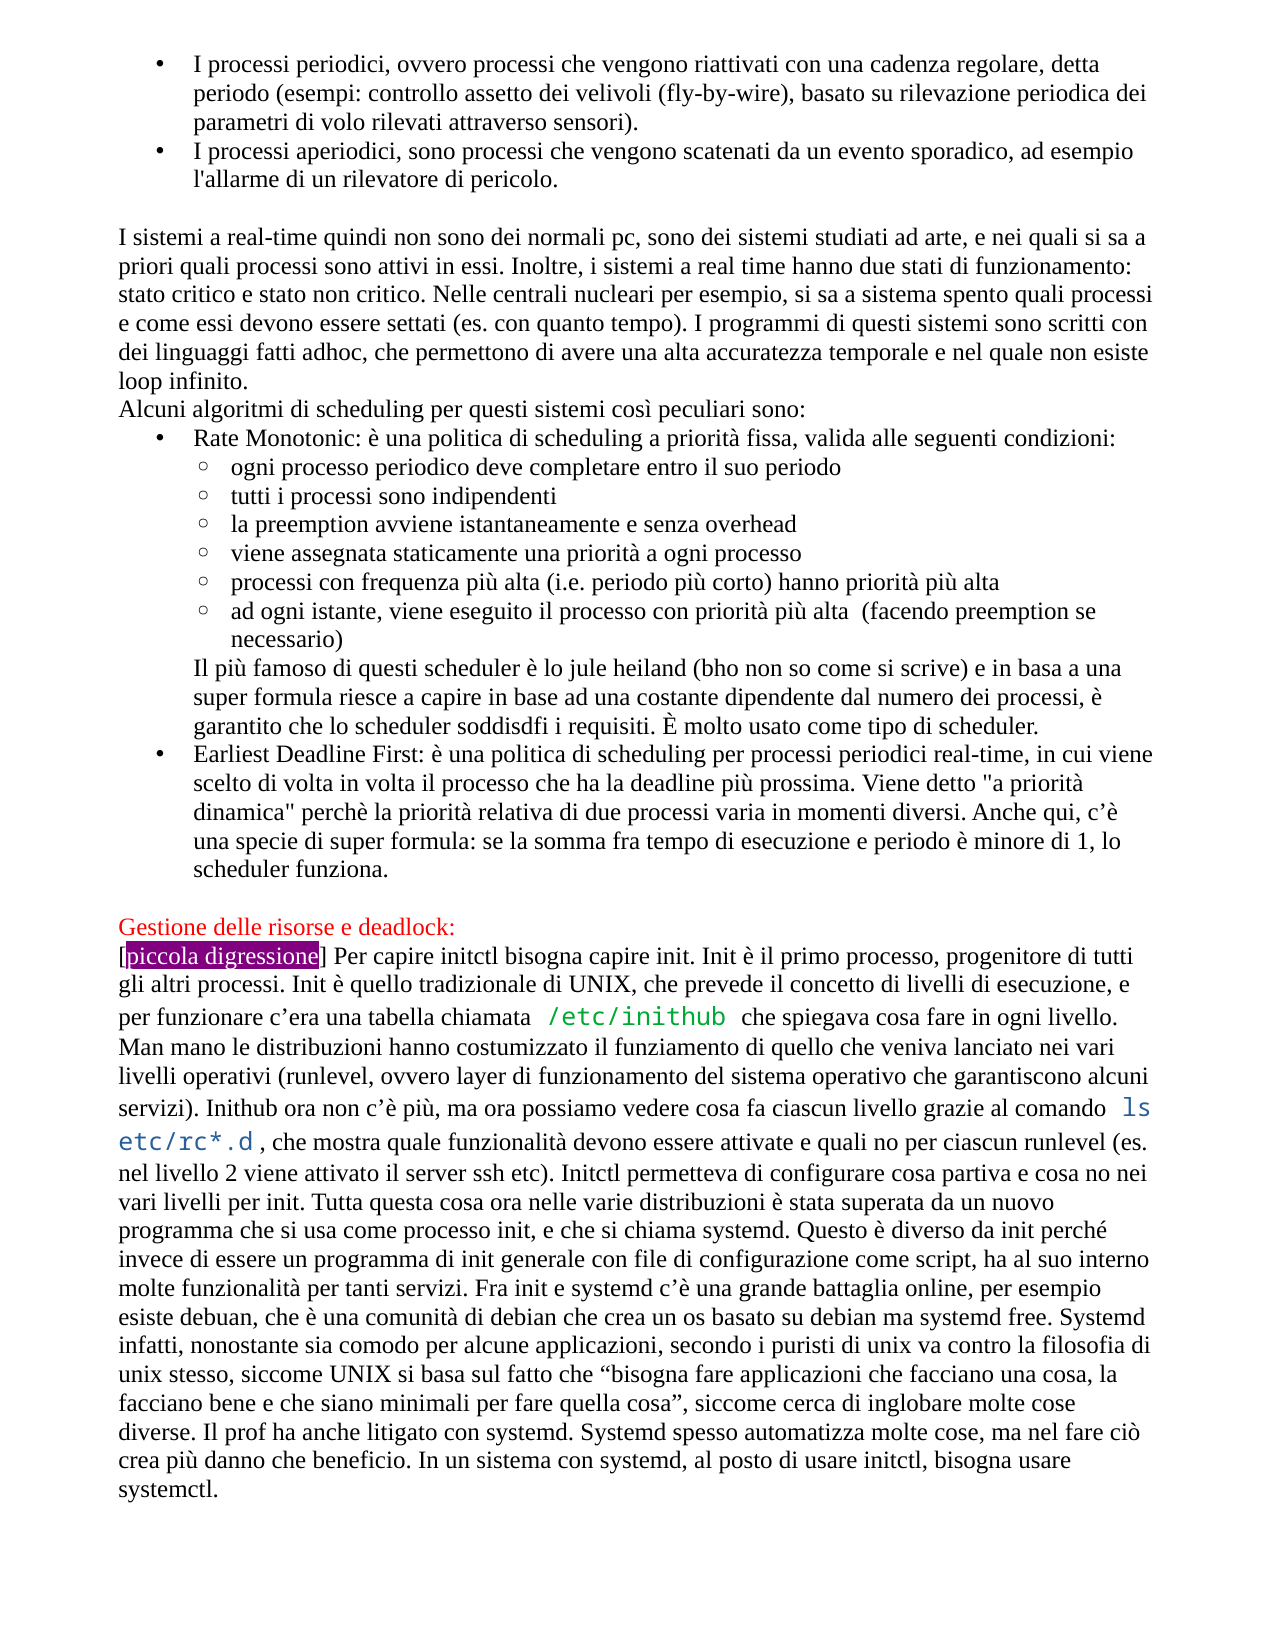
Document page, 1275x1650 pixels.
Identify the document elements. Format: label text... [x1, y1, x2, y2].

text Alcuni algoritmi di scheduling per questi sistemi così peculiari sono: [118, 394, 1157, 423]
list viene assegnata staticamente una priorità a ogni processo [193, 538, 1157, 567]
list Earliest Deadline First: è una politica di scheduling per processi periodici real-time, in cui viene scelto di volta in volta il processo che ha la deadline più prossima. Viene detto "a priorità dinamica" perchè la priorità relativa di due processi varia in momenti diversi. Anche qui, c’è una specie di super formula: se la somma fra tempo di esecuzione e periodo è minore di 1, lo scheduler funziona. [156, 739, 1157, 883]
list tutti i processi sono indipendenti [193, 481, 1157, 509]
list processi con frequenza più alta (i.e. periodo più corto) hanno priorità più alta [193, 567, 1157, 596]
text Gestione delle risorse e deadlock: [118, 912, 1157, 941]
text [piccola digressione] Per capire initctl bisogna capire init. Init è il primo processo, progenitore di tutti gli altri processi. Init è quello tradizionale di UNIX, che prevede il concetto di livelli di esecuzione, e per funzionare c’era una tabella chiamata /etc/inithub che spiegava cosa fare in ogni livello. Man mano le distribuzioni hanno costumizzato il funziamento di quello che veniva lanciato nei vari livelli operativi (runlevel, ovvero layer di funzionamento del sistema operativo che garantiscono alcuni servizi). Inithub ora non c’è più, ma ora possiamo vedere cosa fa ciascun livello grazie al comando ls etc/rc*.d , che mostra quale funzionalità devono essere attivate e quali no per ciascun runlevel (es. nel livello 2 viene attivato il server ssh etc). Initctl permetteva di configurare cosa partiva e cosa no nei vari livelli per init. Tutta questa cosa ora nelle varie distribuzioni è stata superata da un nuovo programma che si usa come processo init, e che si chiama systemd. Questo è diverso da init perché invece di essere un programma di init generale con file di configurazione come script, ha al suo interno molte funzionalità per tanti servizi. Fra init e systemd c’è una grande battaglia online, per esempio esiste debuan, che è una comunità di debian che crea un os basato su debian ma systemd free. Systemd infatti, nonostante sia comodo per alcune applicazioni, secondo i puristi di unix va contro la filosofia di unix stesso, siccome UNIX si basa sul fatto che “bisogna fare applicazioni che facciano una cosa, la facciano bene e che siano minimali per fare quella cosa”, siccome cerca di inglobare molte cose diverse. Il prof ha anche litigato con systemd. Systemd spesso automatizza molte cose, ma nel fare ciò crea più danno che beneficio. In un sistema con systemd, al posto di usare initctl, bisogna usare systemctl. [118, 941, 1157, 1503]
list ad ogni istante, viene eseguito il processo con priorità più alta (facendo preemption se necessario) [193, 596, 1157, 653]
list Il più famoso di questi scheduler è lo jule heiland (bho non so come si scrive) e in basa a una super formula riesce a capire in base ad una costante dipendente dal numero dei processi, è garantito che lo scheduler soddisdfi i requisiti. È molto usato come tipo di scheduler. [156, 653, 1157, 739]
list ogni processo periodico deve completare entro il suo periodo [193, 452, 1157, 481]
list I processi aperiodici, sono processi che vengono scatenati da un evento sporadico, ad esempio l'allarme di un rilevatore di pericolo. [156, 136, 1157, 193]
text I sistemi a real-time quindi non sono dei normali pc, sono dei sistemi studiati ad arte, e nei quali si sa a priori quali processi sono attivi in essi. Inoltre, i sistemi a real time hanno due stati di funzionamento: stato critico e stato non critico. Nelle centrali nucleari per esempio, si sa a sistema spento quali processi e come essi devono essere settati (es. con quanto tempo). I programmi di questi sistemi sono scritti con dei linguaggi fatti adhoc, che permettono di avere una alta accuratezza temporale e nel quale non esiste loop infinito. [118, 222, 1157, 394]
list la preemption avviene istantaneamente e senza overhead [193, 509, 1157, 538]
list Rate Monotonic: è una politica di scheduling a priorità fissa, valida alle seguenti condizioni: [156, 423, 1157, 452]
list I processi periodici, ovvero processi che vengono riattivati con una cadenza regolare, detta periodo (esempi: controllo assetto dei velivoli (fly-by-wire), basato su rilevazione periodica dei parametri di volo rilevati attraverso sensori). [156, 49, 1157, 136]
